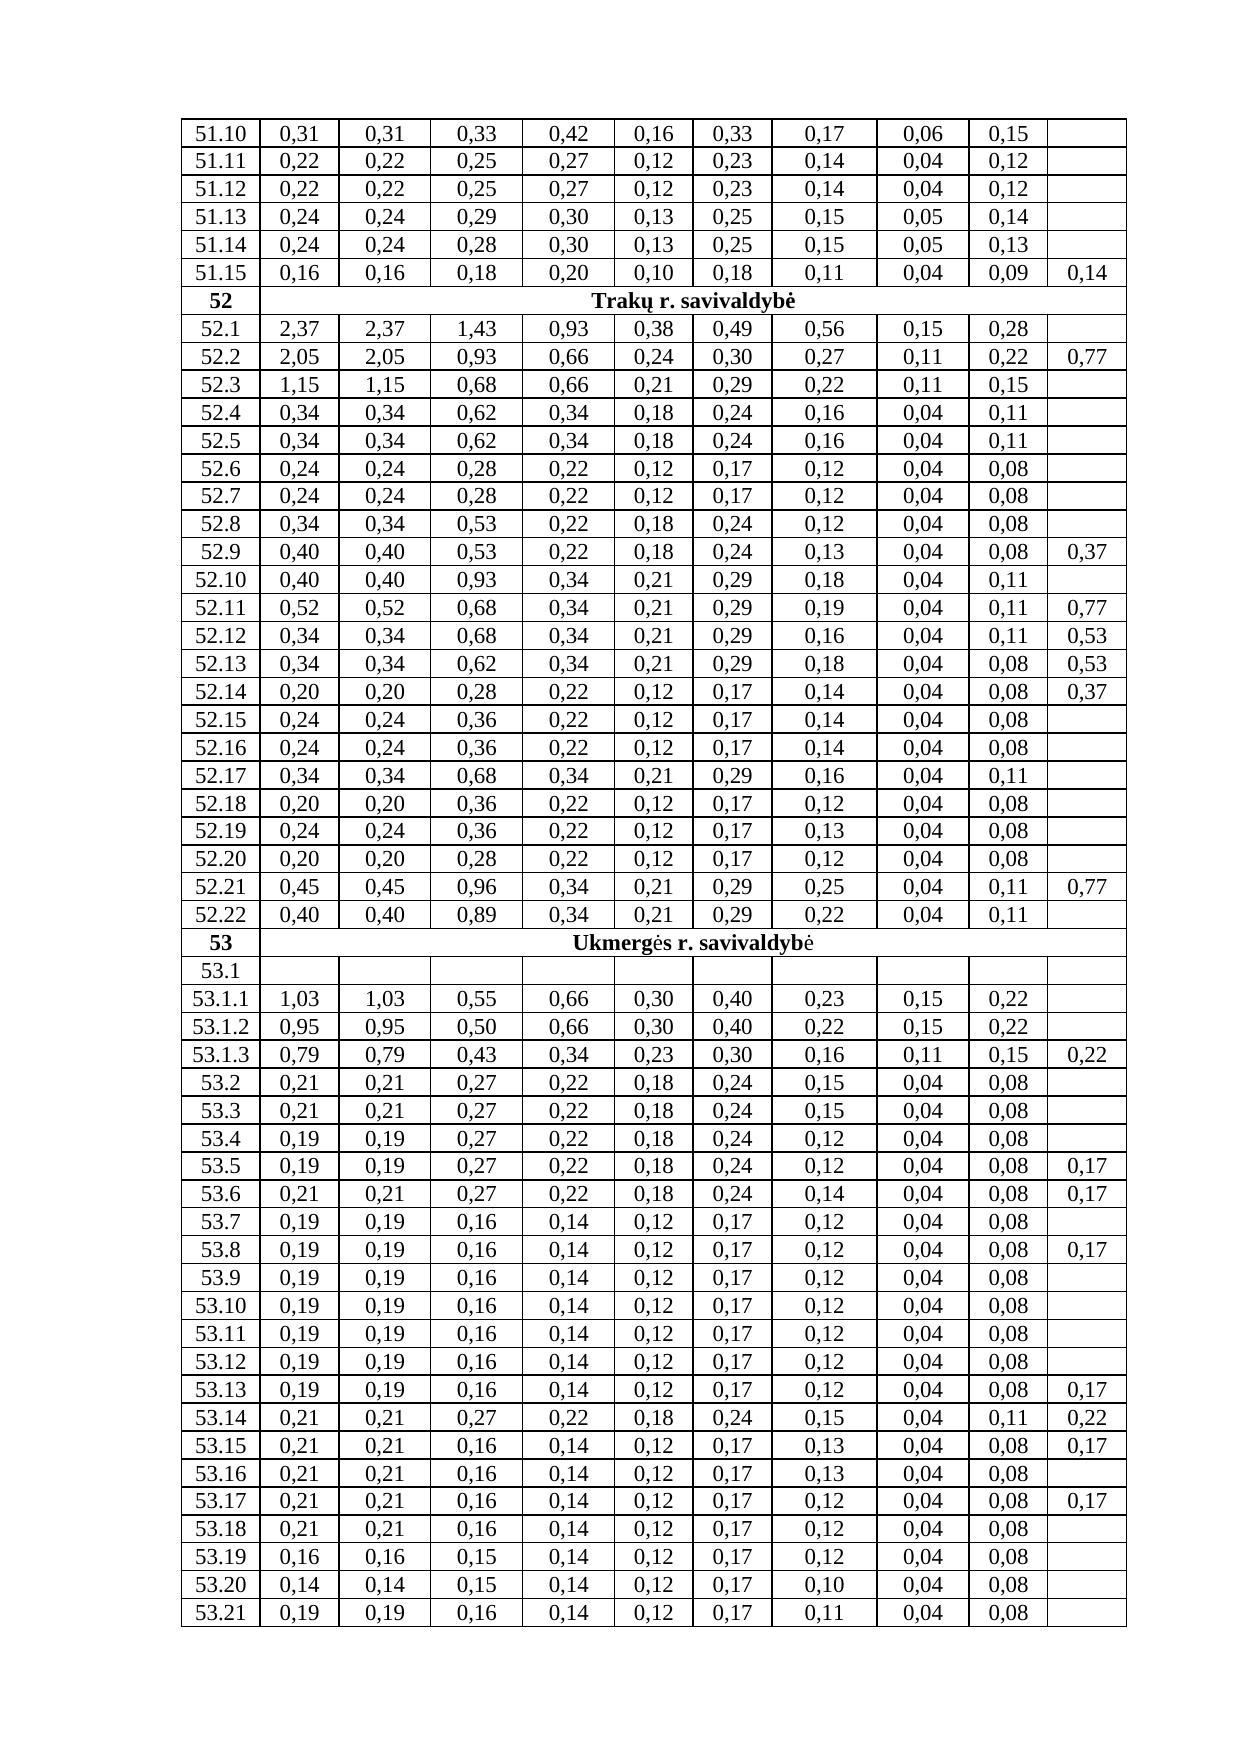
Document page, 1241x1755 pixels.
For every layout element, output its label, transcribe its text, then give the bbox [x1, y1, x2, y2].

table_cell 0,21 [261, 1181, 338, 1207]
table_cell [1048, 1460, 1126, 1486]
table_cell [1048, 1125, 1126, 1151]
table_cell 0,17 [694, 1320, 771, 1346]
table_cell [1048, 566, 1126, 593]
table_cell 2,37 [340, 315, 430, 341]
table_cell 0,20 [523, 259, 614, 286]
table_cell 0,12 [773, 1516, 876, 1542]
table_cell 53.5 [182, 1153, 259, 1179]
table_cell 0,21 [261, 1488, 338, 1514]
table_cell 0,22 [523, 706, 614, 732]
table_cell 0,04 [878, 1069, 968, 1095]
table_cell 0,77 [1048, 873, 1126, 900]
table_cell 0,96 [431, 873, 522, 900]
table_cell 0,08 [970, 1543, 1047, 1570]
table_cell 0,08 [970, 790, 1047, 816]
table_cell 0,12 [773, 1376, 876, 1402]
table_cell 0,62 [431, 399, 522, 425]
table_cell 0,04 [878, 901, 968, 928]
table_cell 0,24 [261, 483, 338, 509]
table_cell 0,16 [431, 1376, 522, 1402]
table_cell 0,19 [340, 1153, 430, 1179]
table_cell 2,37 [261, 315, 338, 341]
table_cell 0,14 [523, 1488, 614, 1514]
table_cell 0,29 [694, 622, 771, 648]
table_cell 0,56 [773, 315, 876, 341]
table_cell 0,24 [694, 399, 771, 425]
table_cell 0,04 [878, 1153, 968, 1179]
table_cell 0,14 [773, 706, 876, 732]
table_cell 0,17 [694, 1488, 771, 1514]
table_cell 0,08 [970, 678, 1047, 704]
table_cell 0,13 [773, 538, 876, 565]
table_cell 0,34 [523, 873, 614, 900]
table_cell 0,31 [340, 120, 430, 146]
table_cell 0,16 [773, 427, 876, 453]
table_cell 0,20 [340, 678, 430, 704]
table_cell [261, 957, 338, 983]
table_cell 0,21 [615, 371, 692, 397]
table_cell 0,15 [970, 120, 1047, 146]
table_cell 0,08 [970, 1153, 1047, 1179]
table_cell 0,19 [261, 1125, 338, 1151]
table_cell [1048, 455, 1126, 481]
table_cell 0,16 [431, 1292, 522, 1318]
table_cell 0,14 [970, 203, 1047, 230]
table_cell 0,04 [878, 1599, 968, 1626]
table_cell 0,31 [261, 120, 338, 146]
table_cell 0,08 [970, 650, 1047, 676]
table_cell 0,22 [523, 511, 614, 537]
table_cell 0,24 [615, 343, 692, 369]
table_cell 0,24 [694, 1153, 771, 1179]
table_cell 0,29 [694, 594, 771, 621]
table_cell 0,21 [261, 1516, 338, 1542]
table_cell 0,08 [970, 1599, 1047, 1626]
table_cell 0,08 [970, 818, 1047, 844]
table_cell 0,13 [773, 1432, 876, 1458]
table_cell 0,16 [773, 622, 876, 648]
table_cell 0,19 [340, 1599, 430, 1626]
table_cell 0,22 [340, 148, 430, 174]
table_cell 52.3 [182, 371, 259, 397]
table_cell 0,04 [878, 399, 968, 425]
table_cell 0,11 [773, 1599, 876, 1626]
table_cell 0,13 [615, 231, 692, 258]
table_cell 0,04 [878, 1516, 968, 1542]
table_cell 0,08 [970, 1208, 1047, 1235]
table_cell 52.13 [182, 650, 259, 676]
table_cell 0,11 [970, 566, 1047, 593]
table_cell 0,15 [431, 1571, 522, 1598]
table_cell 0,13 [615, 203, 692, 230]
table_cell 0,34 [523, 594, 614, 621]
table_cell 0,11 [970, 622, 1047, 648]
table_cell 0,13 [773, 1460, 876, 1486]
table_cell 52.4 [182, 399, 259, 425]
table_cell 0,20 [261, 846, 338, 872]
table_cell 0,34 [340, 622, 430, 648]
table_cell 0,04 [878, 455, 968, 481]
table_cell 53.1.3 [182, 1041, 259, 1067]
table_cell 52.7 [182, 483, 259, 509]
table_cell 0,62 [431, 427, 522, 453]
table_cell 53.8 [182, 1236, 259, 1263]
table_cell [1048, 985, 1126, 1011]
table_cell 0,22 [523, 538, 614, 565]
table_cell 0,17 [694, 483, 771, 509]
table_cell [1048, 1320, 1126, 1346]
table_cell 0,11 [878, 343, 968, 369]
table_cell 0,30 [523, 231, 614, 258]
table_cell 0,08 [970, 1376, 1047, 1402]
table_cell 0,22 [523, 1125, 614, 1151]
table_cell 0,19 [773, 594, 876, 621]
table_cell 0,14 [523, 1543, 614, 1570]
table_cell 0,24 [694, 427, 771, 453]
table_cell 0,34 [523, 1041, 614, 1067]
table_cell 0,29 [431, 203, 522, 230]
table_cell 0,34 [523, 566, 614, 593]
table_cell 0,52 [261, 594, 338, 621]
table_cell 0,16 [773, 1041, 876, 1067]
table_cell 0,04 [878, 818, 968, 844]
table_cell 0,08 [970, 1236, 1047, 1263]
table_cell 53.1.1 [182, 985, 259, 1011]
table_cell 0,16 [431, 1208, 522, 1235]
table_cell [1048, 371, 1126, 397]
table_cell 0,19 [340, 1348, 430, 1374]
table_cell 0,34 [340, 511, 430, 537]
table_cell 0,42 [523, 120, 614, 146]
table_cell 0,23 [694, 176, 771, 202]
table_cell 0,68 [431, 622, 522, 648]
table_cell 52.8 [182, 511, 259, 537]
table_cell 0,20 [340, 846, 430, 872]
table_cell 0,27 [431, 1097, 522, 1123]
table_cell 0,21 [615, 594, 692, 621]
table_cell [1048, 120, 1126, 146]
table_cell 0,08 [970, 1348, 1047, 1374]
table_cell 0,68 [431, 762, 522, 788]
table_cell 0,22 [523, 1181, 614, 1207]
table_cell 0,34 [340, 399, 430, 425]
table_cell 52.6 [182, 455, 259, 481]
table_cell 0,16 [431, 1348, 522, 1374]
table_cell 0,12 [615, 1432, 692, 1458]
table_cell 0,34 [261, 399, 338, 425]
table_cell 0,21 [615, 873, 692, 900]
table_cell 53.4 [182, 1125, 259, 1151]
table_cell [773, 957, 876, 983]
table_cell 0,11 [878, 1041, 968, 1067]
table_cell 0,16 [431, 1516, 522, 1542]
table_cell 0,20 [261, 678, 338, 704]
table_cell 0,19 [261, 1599, 338, 1626]
table_cell 0,93 [523, 315, 614, 341]
table_cell 0,05 [878, 231, 968, 258]
table_cell 0,29 [694, 762, 771, 788]
table_cell 0,11 [878, 371, 968, 397]
table_cell 0,21 [261, 1404, 338, 1430]
table_cell [1048, 1543, 1126, 1570]
table_cell 0,17 [694, 1292, 771, 1318]
table_cell 0,04 [878, 734, 968, 760]
table_cell 0,24 [694, 1069, 771, 1095]
table_cell 0,40 [694, 985, 771, 1011]
table_cell 1,03 [261, 985, 338, 1011]
table_cell 0,30 [523, 203, 614, 230]
table_cell 0,21 [340, 1097, 430, 1123]
table_cell 0,17 [694, 790, 771, 816]
table_cell 0,12 [615, 176, 692, 202]
table_cell 0,17 [694, 1516, 771, 1542]
table_cell 0,24 [694, 1097, 771, 1123]
table_cell 53.16 [182, 1460, 259, 1486]
table_cell 0,15 [970, 371, 1047, 397]
table_cell 0,30 [694, 343, 771, 369]
table_cell 0,22 [261, 176, 338, 202]
table_cell 0,79 [340, 1041, 430, 1067]
table_cell [878, 957, 968, 983]
table_cell 0,16 [615, 120, 692, 146]
table_cell 0,19 [340, 1320, 430, 1346]
table_cell 0,12 [615, 1208, 692, 1235]
table_cell 51.12 [182, 176, 259, 202]
table_cell Ukmergės r. savivaldybė [261, 929, 1126, 956]
table_cell 0,11 [773, 259, 876, 286]
table_cell 0,17 [694, 678, 771, 704]
table_cell [1048, 762, 1126, 788]
table_cell 0,18 [773, 650, 876, 676]
table_cell 1,03 [340, 985, 430, 1011]
table_cell 0,24 [340, 818, 430, 844]
table_cell 0,36 [431, 790, 522, 816]
table_cell 0,04 [878, 846, 968, 872]
table_cell 0,08 [970, 1125, 1047, 1151]
table_cell 0,16 [431, 1599, 522, 1626]
table_cell 0,04 [878, 790, 968, 816]
table_cell 2,05 [261, 343, 338, 369]
table_cell 0,17 [694, 1376, 771, 1402]
table_cell 0,28 [431, 846, 522, 872]
table_cell 0,22 [970, 343, 1047, 369]
table_cell 0,12 [615, 818, 692, 844]
table_cell 0,34 [340, 650, 430, 676]
table_cell 0,14 [1048, 259, 1126, 286]
table_cell 0,18 [615, 399, 692, 425]
table_cell 0,04 [878, 1264, 968, 1291]
table_cell 0,21 [340, 1181, 430, 1207]
table_cell 0,89 [431, 901, 522, 928]
table_cell 0,30 [615, 985, 692, 1011]
table_cell 0,04 [878, 1125, 968, 1151]
table_cell 0,34 [340, 427, 430, 453]
table_cell 0,17 [694, 818, 771, 844]
table_cell 0,23 [615, 1041, 692, 1067]
table_cell 0,34 [261, 762, 338, 788]
table_cell 0,12 [773, 483, 876, 509]
table_cell [1048, 957, 1126, 983]
table_cell 0,08 [970, 1181, 1047, 1207]
table_cell 0,25 [431, 148, 522, 174]
table_cell 0,24 [694, 1125, 771, 1151]
table_cell 52 [182, 287, 259, 313]
table_cell 0,29 [694, 873, 771, 900]
table_cell 0,16 [431, 1320, 522, 1346]
table_cell 0,24 [694, 1181, 771, 1207]
table_cell 0,28 [970, 315, 1047, 341]
table_cell 0,68 [431, 594, 522, 621]
table_cell 0,24 [340, 734, 430, 760]
table_cell [1048, 846, 1126, 872]
table_cell 0,04 [878, 566, 968, 593]
table_cell 0,17 [694, 1543, 771, 1570]
table_cell 0,08 [970, 1097, 1047, 1123]
table_cell 0,29 [694, 566, 771, 593]
table_cell 0,08 [970, 1488, 1047, 1514]
table_cell 0,30 [694, 1041, 771, 1067]
table_cell 52.16 [182, 734, 259, 760]
table_cell 0,66 [523, 343, 614, 369]
table_cell 0,21 [340, 1404, 430, 1430]
table_cell 0,12 [615, 1376, 692, 1402]
table_cell 0,12 [615, 1348, 692, 1374]
table_cell 0,12 [615, 734, 692, 760]
table_cell 0,22 [1048, 1041, 1126, 1067]
table_cell 0,22 [261, 148, 338, 174]
table_cell 0,27 [431, 1181, 522, 1207]
table_cell 0,08 [970, 511, 1047, 537]
table_cell [1048, 706, 1126, 732]
table_cell 52.1 [182, 315, 259, 341]
table_cell 0,22 [970, 985, 1047, 1011]
table_cell 0,15 [970, 1041, 1047, 1067]
table_cell 0,34 [523, 427, 614, 453]
table_cell 53 [182, 929, 259, 956]
table_cell 0,16 [431, 1432, 522, 1458]
table_cell 0,17 [694, 706, 771, 732]
table_cell 0,19 [261, 1236, 338, 1263]
table_cell 0,12 [615, 846, 692, 872]
table_cell 0,12 [615, 706, 692, 732]
table_cell 0,12 [773, 846, 876, 872]
table_cell 0,08 [970, 538, 1047, 565]
table_cell 0,12 [615, 148, 692, 174]
table_cell 0,38 [615, 315, 692, 341]
table_cell 0,17 [694, 1208, 771, 1235]
table_cell [1048, 734, 1126, 760]
table_cell 0,15 [878, 985, 968, 1011]
table_cell [615, 957, 692, 983]
table_cell 0,04 [878, 427, 968, 453]
table_cell 0,12 [773, 790, 876, 816]
table_cell 0,27 [773, 343, 876, 369]
table_cell 0,34 [523, 650, 614, 676]
table_cell [1048, 1516, 1126, 1542]
table_cell 0,16 [431, 1236, 522, 1263]
table_cell 0,15 [773, 203, 876, 230]
table_cell [1048, 315, 1126, 341]
table_cell 0,08 [970, 706, 1047, 732]
table_cell 0,36 [431, 818, 522, 844]
table_cell 0,17 [1048, 1376, 1126, 1402]
table_cell 0,28 [431, 455, 522, 481]
table_cell 0,18 [431, 259, 522, 286]
table_cell 0,22 [523, 846, 614, 872]
table_cell 0,24 [694, 538, 771, 565]
table_cell 0,21 [340, 1432, 430, 1458]
table_cell 0,12 [773, 1153, 876, 1179]
table_cell 0,21 [615, 622, 692, 648]
table_cell 0,28 [431, 678, 522, 704]
table_cell 52.15 [182, 706, 259, 732]
table_cell 0,16 [340, 1543, 430, 1570]
table_cell 0,04 [878, 176, 968, 202]
table_cell 53.1 [182, 957, 259, 983]
table_cell 0,17 [694, 734, 771, 760]
table_cell 0,19 [340, 1125, 430, 1151]
table_cell 0,17 [773, 120, 876, 146]
table_cell 0,19 [340, 1236, 430, 1263]
table_cell 0,53 [431, 538, 522, 565]
table_cell 0,18 [694, 259, 771, 286]
table_cell 0,12 [773, 1292, 876, 1318]
table_cell [1048, 399, 1126, 425]
table_cell 0,37 [1048, 678, 1126, 704]
table_cell 0,40 [261, 566, 338, 593]
table_cell 0,17 [694, 1599, 771, 1626]
table_cell 0,33 [431, 120, 522, 146]
table_cell 53.13 [182, 1376, 259, 1402]
table_cell 53.11 [182, 1320, 259, 1346]
table_cell 1,43 [431, 315, 522, 341]
table_cell 0,36 [431, 734, 522, 760]
table_cell 0,04 [878, 762, 968, 788]
table_cell 0,34 [523, 901, 614, 928]
table_cell [1048, 511, 1126, 537]
table_cell 0,22 [523, 455, 614, 481]
table_cell 0,08 [970, 846, 1047, 872]
table_cell 0,14 [523, 1264, 614, 1291]
table_cell 0,14 [523, 1571, 614, 1598]
table_cell 0,50 [431, 1013, 522, 1039]
table_cell 0,22 [773, 901, 876, 928]
table_cell [1048, 1292, 1126, 1318]
table_cell 0,04 [878, 1376, 968, 1402]
table_cell 0,24 [261, 231, 338, 258]
table_cell 0,12 [773, 1320, 876, 1346]
table_cell 0,22 [340, 176, 430, 202]
table_cell 0,04 [878, 1181, 968, 1207]
table_cell 0,11 [970, 427, 1047, 453]
table_cell 0,20 [261, 790, 338, 816]
table_cell 0,14 [773, 148, 876, 174]
table_cell 0,11 [970, 594, 1047, 621]
table_cell 0,19 [340, 1376, 430, 1402]
table_cell 0,21 [615, 901, 692, 928]
table_cell 0,17 [694, 1432, 771, 1458]
table_cell 0,77 [1048, 594, 1126, 621]
table_cell 0,14 [523, 1432, 614, 1458]
table_cell 53.18 [182, 1516, 259, 1542]
table_cell [970, 957, 1047, 983]
table_cell 0,24 [340, 455, 430, 481]
table_cell 51.11 [182, 148, 259, 174]
table_cell 0,11 [970, 873, 1047, 900]
table_cell 0,66 [523, 371, 614, 397]
table_cell 53.2 [182, 1069, 259, 1095]
table_cell 0,14 [523, 1460, 614, 1486]
table_cell 0,12 [615, 1236, 692, 1263]
table_cell 0,05 [878, 203, 968, 230]
table_cell 0,14 [523, 1599, 614, 1626]
table_cell 0,93 [431, 566, 522, 593]
table_cell 0,08 [970, 1432, 1047, 1458]
table_cell 0,12 [615, 455, 692, 481]
table_cell 0,17 [1048, 1488, 1126, 1514]
table_cell 52.18 [182, 790, 259, 816]
table_cell 0,24 [694, 511, 771, 537]
table_cell 0,24 [340, 203, 430, 230]
table_cell [1048, 1599, 1126, 1626]
table_cell 0,25 [431, 176, 522, 202]
table_cell 0,24 [261, 734, 338, 760]
table_cell 0,12 [970, 148, 1047, 174]
table_cell 0,17 [694, 1236, 771, 1263]
table_cell 0,14 [523, 1516, 614, 1542]
table_cell 0,62 [431, 650, 522, 676]
table_cell 0,12 [615, 1460, 692, 1486]
table_cell [1048, 1348, 1126, 1374]
table_cell [1048, 1264, 1126, 1291]
table_cell 0,16 [431, 1488, 522, 1514]
table_cell 0,04 [878, 1208, 968, 1235]
table_cell 0,04 [878, 1571, 968, 1598]
table_cell 51.10 [182, 120, 259, 146]
table_cell [340, 957, 430, 983]
table_cell 0,17 [1048, 1432, 1126, 1458]
table_cell 53.21 [182, 1599, 259, 1626]
table_cell 0,15 [878, 1013, 968, 1039]
table_cell 0,43 [431, 1041, 522, 1067]
table_cell 0,66 [523, 1013, 614, 1039]
table_cell 0,12 [970, 176, 1047, 202]
table_cell 0,17 [694, 1348, 771, 1374]
table_cell 0,14 [523, 1348, 614, 1374]
table_cell 0,24 [340, 706, 430, 732]
table_cell 0,08 [970, 1292, 1047, 1318]
table_cell 0,12 [615, 1543, 692, 1570]
table_cell 0,22 [1048, 1404, 1126, 1430]
table_cell 53.17 [182, 1488, 259, 1514]
table_cell 0,11 [970, 399, 1047, 425]
table_cell 0,36 [431, 706, 522, 732]
table_cell 0,53 [1048, 622, 1126, 648]
table_cell 0,22 [523, 1097, 614, 1123]
table_cell 0,14 [523, 1376, 614, 1402]
table_cell 0,34 [261, 511, 338, 537]
table_cell 0,19 [261, 1208, 338, 1235]
table_cell 0,40 [261, 538, 338, 565]
table_cell 0,08 [970, 1460, 1047, 1486]
table_cell 0,93 [431, 343, 522, 369]
table_cell 0,22 [523, 483, 614, 509]
table_cell 0,14 [773, 734, 876, 760]
table_cell 0,29 [694, 901, 771, 928]
table_cell 0,24 [261, 818, 338, 844]
table_cell 0,24 [261, 455, 338, 481]
table_cell [1048, 427, 1126, 453]
table_cell 0,17 [694, 1264, 771, 1291]
table_cell 0,08 [970, 1320, 1047, 1346]
table_cell 0,53 [1048, 650, 1126, 676]
table_cell 0,18 [615, 1069, 692, 1095]
table_cell 0,24 [694, 1404, 771, 1430]
table_cell 0,12 [773, 1125, 876, 1151]
table_cell 0,21 [261, 1460, 338, 1486]
table_cell 0,25 [694, 203, 771, 230]
table_cell 53.20 [182, 1571, 259, 1598]
table_cell 53.12 [182, 1348, 259, 1374]
table_cell 0,04 [878, 678, 968, 704]
table_cell 0,17 [694, 455, 771, 481]
table_cell 0,15 [773, 231, 876, 258]
table_cell 52.12 [182, 622, 259, 648]
table_cell 0,27 [431, 1069, 522, 1095]
table_cell 0,12 [615, 1320, 692, 1346]
table_cell 0,22 [523, 818, 614, 844]
table_cell 0,14 [523, 1236, 614, 1263]
table_cell 0,55 [431, 985, 522, 1011]
table_cell 53.7 [182, 1208, 259, 1235]
table_cell 0,24 [340, 231, 430, 258]
table_cell 2,05 [340, 343, 430, 369]
table_cell [1048, 148, 1126, 174]
table_cell 0,17 [1048, 1181, 1126, 1207]
table_cell 0,14 [523, 1208, 614, 1235]
table_cell 0,77 [1048, 343, 1126, 369]
table_cell 0,04 [878, 1460, 968, 1486]
table_cell 0,13 [970, 231, 1047, 258]
table_cell 0,19 [261, 1376, 338, 1402]
table_cell 0,08 [970, 483, 1047, 509]
table_cell 0,14 [523, 1292, 614, 1318]
table_cell 0,18 [615, 427, 692, 453]
table_cell 0,21 [340, 1488, 430, 1514]
table_cell 0,25 [773, 873, 876, 900]
table_cell 0,45 [261, 873, 338, 900]
table_cell 0,18 [615, 1125, 692, 1151]
table_cell 0,17 [1048, 1236, 1126, 1263]
table_cell 0,12 [615, 1292, 692, 1318]
table_cell 0,66 [523, 985, 614, 1011]
table_cell 0,21 [261, 1069, 338, 1095]
table_cell 0,28 [431, 231, 522, 258]
table_cell 0,15 [431, 1543, 522, 1570]
table_cell 0,14 [773, 176, 876, 202]
table_cell 51.15 [182, 259, 259, 286]
table_cell 0,16 [773, 762, 876, 788]
table_cell [1048, 1097, 1126, 1123]
table_cell 0,04 [878, 1320, 968, 1346]
table_cell 0,11 [970, 1404, 1047, 1430]
table_cell 0,27 [431, 1125, 522, 1151]
table_cell 0,08 [970, 1516, 1047, 1542]
table_cell 0,34 [261, 650, 338, 676]
table_cell 0,12 [615, 1488, 692, 1514]
table_cell 0,27 [431, 1153, 522, 1179]
table_cell 0,04 [878, 1348, 968, 1374]
table_cell 0,12 [615, 483, 692, 509]
table_cell 0,08 [970, 1264, 1047, 1291]
table_cell 0,22 [970, 1013, 1047, 1039]
table_cell 0,22 [523, 1153, 614, 1179]
table_cell 0,19 [340, 1264, 430, 1291]
table_cell 0,15 [773, 1404, 876, 1430]
table_cell 52.22 [182, 901, 259, 928]
table_cell 52.10 [182, 566, 259, 593]
table_cell 0,04 [878, 650, 968, 676]
table_cell 0,12 [773, 1348, 876, 1374]
table_cell 0,17 [1048, 1153, 1126, 1179]
table_cell 0,11 [970, 901, 1047, 928]
table_cell 0,16 [261, 1543, 338, 1570]
table_cell 52.9 [182, 538, 259, 565]
table_cell 0,19 [261, 1264, 338, 1291]
table_cell 0,21 [340, 1460, 430, 1486]
table_cell 53.19 [182, 1543, 259, 1570]
table_cell 0,25 [694, 231, 771, 258]
table_cell 0,19 [261, 1320, 338, 1346]
table_cell 0,12 [615, 1599, 692, 1626]
table_cell 0,53 [431, 511, 522, 537]
table_cell 53.10 [182, 1292, 259, 1318]
table_cell 0,27 [523, 148, 614, 174]
table_cell 52.5 [182, 427, 259, 453]
table_cell 1,15 [340, 371, 430, 397]
table_cell 0,40 [340, 566, 430, 593]
table_cell 0,12 [615, 678, 692, 704]
table_cell 0,12 [615, 1516, 692, 1542]
table_cell 0,23 [773, 985, 876, 1011]
table_cell 0,12 [773, 455, 876, 481]
table_cell 0,29 [694, 650, 771, 676]
table_cell 0,15 [878, 315, 968, 341]
table_cell 0,12 [615, 1264, 692, 1291]
table_cell 53.15 [182, 1432, 259, 1458]
table_cell [523, 957, 614, 983]
table_cell 0,04 [878, 1543, 968, 1570]
table_cell 0,19 [261, 1292, 338, 1318]
table_cell 0,19 [261, 1153, 338, 1179]
table_cell 0,14 [340, 1571, 430, 1598]
table_cell 0,04 [878, 706, 968, 732]
table_cell 0,08 [970, 1069, 1047, 1095]
table_cell 0,19 [340, 1208, 430, 1235]
table_cell [1048, 1208, 1126, 1235]
table_cell 0,27 [523, 176, 614, 202]
table_cell 0,04 [878, 1292, 968, 1318]
table_cell 0,23 [694, 148, 771, 174]
table_cell 0,24 [261, 203, 338, 230]
table_cell 0,16 [431, 1460, 522, 1486]
table_cell 0,12 [773, 1488, 876, 1514]
table_cell 0,04 [878, 1097, 968, 1123]
table_cell 0,95 [340, 1013, 430, 1039]
table_cell 0,68 [431, 371, 522, 397]
table_cell Trakų r. savivaldybė [261, 287, 1126, 313]
table_cell 0,18 [615, 1097, 692, 1123]
table_cell 0,22 [523, 790, 614, 816]
table_cell 52.14 [182, 678, 259, 704]
table_cell 0,33 [694, 120, 771, 146]
table_cell 0,14 [261, 1571, 338, 1598]
table_cell 0,04 [878, 483, 968, 509]
table_cell 52.20 [182, 846, 259, 872]
table_cell 0,04 [878, 148, 968, 174]
table_cell 0,22 [523, 678, 614, 704]
table_cell [1048, 901, 1126, 928]
table_cell [431, 957, 522, 983]
table_cell 0,40 [340, 901, 430, 928]
table_cell 0,08 [970, 1571, 1047, 1598]
table_cell 0,16 [431, 1264, 522, 1291]
table_cell 51.13 [182, 203, 259, 230]
table_cell 0,08 [970, 455, 1047, 481]
table_cell 0,08 [970, 734, 1047, 760]
table_cell 0,18 [615, 1404, 692, 1430]
table_cell 0,12 [773, 1543, 876, 1570]
table_cell 0,40 [340, 538, 430, 565]
table_cell 0,13 [773, 818, 876, 844]
table_cell [1048, 203, 1126, 230]
table_cell 0,34 [340, 762, 430, 788]
table_cell 0,22 [773, 371, 876, 397]
table_cell [1048, 231, 1126, 258]
table_cell 0,12 [615, 1571, 692, 1598]
table_cell 0,40 [261, 901, 338, 928]
table_cell 0,27 [431, 1404, 522, 1430]
table_cell 0,04 [878, 259, 968, 286]
table_cell 0,18 [615, 511, 692, 537]
table_cell 0,34 [523, 622, 614, 648]
table_cell 0,28 [431, 483, 522, 509]
table_cell 0,21 [615, 650, 692, 676]
table_cell 0,04 [878, 1488, 968, 1514]
table_cell 0,11 [970, 762, 1047, 788]
table_cell 0,16 [340, 259, 430, 286]
table_cell 0,34 [261, 427, 338, 453]
table_cell 0,22 [523, 1069, 614, 1095]
table_cell 0,20 [340, 790, 430, 816]
table_cell 0,29 [694, 371, 771, 397]
table_cell 0,04 [878, 511, 968, 537]
table_cell 0,16 [261, 259, 338, 286]
table_cell 0,34 [523, 399, 614, 425]
table_cell 0,04 [878, 594, 968, 621]
table_cell 53.3 [182, 1097, 259, 1123]
table_cell 0,79 [261, 1041, 338, 1067]
table_cell 0,15 [773, 1097, 876, 1123]
table_cell 0,14 [773, 678, 876, 704]
table_cell [694, 957, 771, 983]
table_cell 0,37 [1048, 538, 1126, 565]
table_cell 0,04 [878, 1404, 968, 1430]
table_cell 0,10 [615, 259, 692, 286]
table_cell 0,12 [615, 790, 692, 816]
table_cell 0,06 [878, 120, 968, 146]
table_cell 0,24 [261, 706, 338, 732]
table_cell 0,21 [261, 1432, 338, 1458]
table_cell 0,18 [615, 1153, 692, 1179]
table_cell 52.2 [182, 343, 259, 369]
table_cell 0,21 [340, 1069, 430, 1095]
table_cell 0,18 [615, 538, 692, 565]
table_cell 0,45 [340, 873, 430, 900]
table_cell [1048, 1069, 1126, 1095]
table_cell 52.17 [182, 762, 259, 788]
table_cell 0,34 [523, 762, 614, 788]
table_cell 0,12 [773, 1208, 876, 1235]
table_cell 0,10 [773, 1571, 876, 1598]
table_cell 53.1.2 [182, 1013, 259, 1039]
table_cell 0,04 [878, 538, 968, 565]
table_cell [1048, 818, 1126, 844]
table_cell 0,21 [615, 762, 692, 788]
table_cell 0,95 [261, 1013, 338, 1039]
table_cell 0,18 [773, 566, 876, 593]
table_cell 0,40 [694, 1013, 771, 1039]
table_cell 0,19 [340, 1292, 430, 1318]
table_cell 0,16 [773, 399, 876, 425]
table_cell 0,24 [340, 483, 430, 509]
table_cell 52.21 [182, 873, 259, 900]
table_cell 0,30 [615, 1013, 692, 1039]
table_cell 52.19 [182, 818, 259, 844]
table_cell 0,12 [773, 1236, 876, 1263]
table_cell 0,14 [523, 1320, 614, 1346]
table_cell 0,21 [261, 1097, 338, 1123]
table_cell 0,09 [970, 259, 1047, 286]
table_cell 0,15 [773, 1069, 876, 1095]
table_cell [1048, 790, 1126, 816]
table_cell 0,18 [615, 1181, 692, 1207]
table_cell 53.9 [182, 1264, 259, 1291]
table_cell 0,04 [878, 622, 968, 648]
table_cell 0,14 [773, 1181, 876, 1207]
table_cell 53.6 [182, 1181, 259, 1207]
table_cell 52.11 [182, 594, 259, 621]
table_cell 0,19 [261, 1348, 338, 1374]
table_cell 0,17 [694, 1571, 771, 1598]
table_cell 0,12 [773, 1264, 876, 1291]
table_cell 0,17 [694, 1460, 771, 1486]
table_cell 0,49 [694, 315, 771, 341]
table_cell 0,04 [878, 1236, 968, 1263]
table_cell 0,21 [615, 566, 692, 593]
table_cell 0,04 [878, 873, 968, 900]
table_cell [1048, 1013, 1126, 1039]
table_cell 51.14 [182, 231, 259, 258]
table_cell 0,21 [340, 1516, 430, 1542]
table_cell 0,17 [694, 846, 771, 872]
table_cell 0,22 [773, 1013, 876, 1039]
table_cell [1048, 176, 1126, 202]
table_cell 1,15 [261, 371, 338, 397]
table_cell 0,04 [878, 1432, 968, 1458]
table_cell 0,52 [340, 594, 430, 621]
table_cell 0,12 [773, 511, 876, 537]
table_cell 0,34 [261, 622, 338, 648]
table_cell 0,22 [523, 1404, 614, 1430]
table_cell 0,22 [523, 734, 614, 760]
table_cell [1048, 483, 1126, 509]
table_cell [1048, 1571, 1126, 1598]
table_cell 53.14 [182, 1404, 259, 1430]
